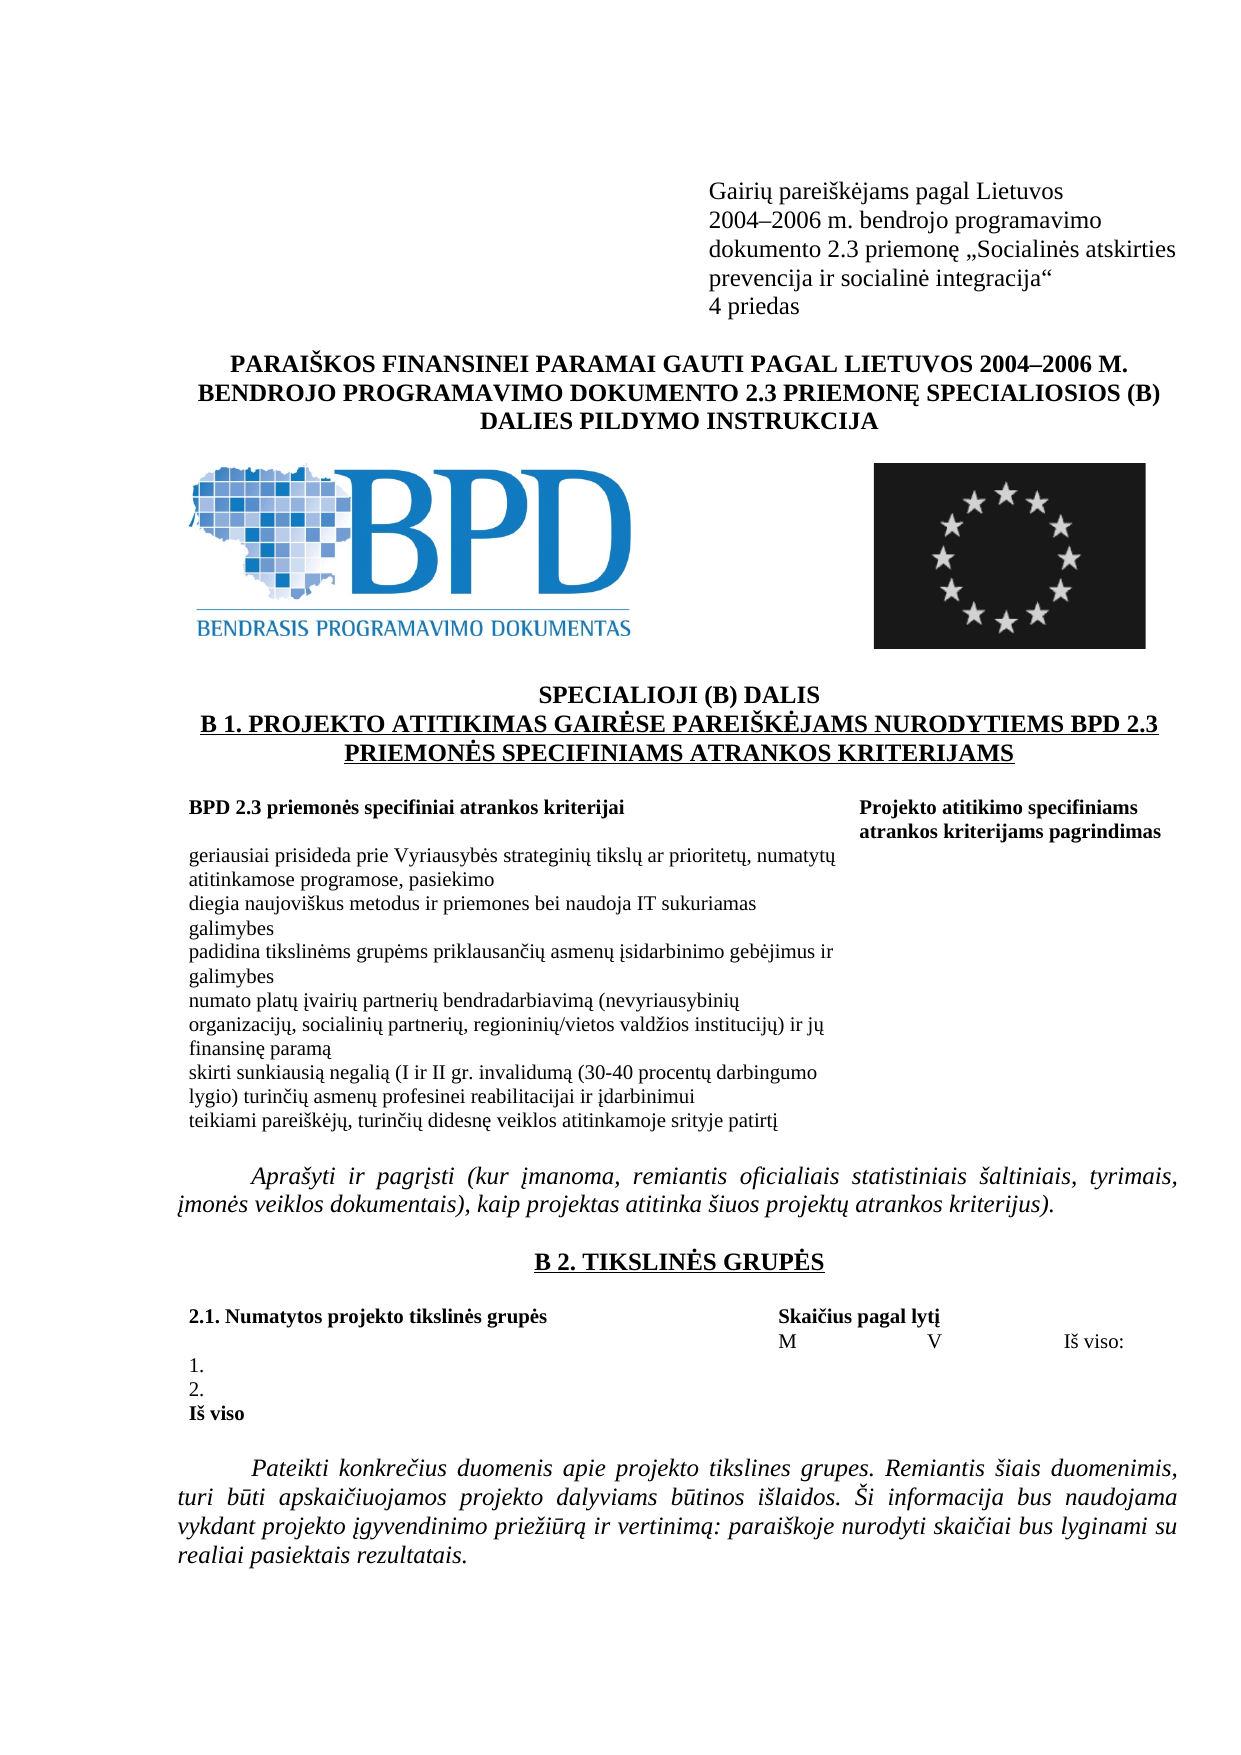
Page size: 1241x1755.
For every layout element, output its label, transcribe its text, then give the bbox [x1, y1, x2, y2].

table_cell V [916, 1329, 1052, 1353]
table_cell [1052, 1377, 1181, 1401]
table_cell [848, 843, 1181, 891]
table_cell [916, 1401, 1052, 1425]
table_cell padidina tikslinėms grupėms priklausančių asmenų įsidarbinimo gebėjimus ir galimybes [177, 940, 848, 988]
table_cell skirti sunkiausią negalią (I ir II gr. invalidumą (30-40 procentų darbingumo lygio) turinčių asmenų profesinei reabilitacijai ir įdarbinimui [177, 1060, 848, 1108]
table_cell teikiami pareiškėjų, turinčių didesnę veiklos atitinkamoje srityje patirtį [177, 1108, 848, 1132]
text Aprašyti ir pagrįsti (kur įmanoma, remiantis oficialiais statistiniais šaltiniais, tyrimais, įmonės veiklos dokumentais), kaip projektas atitinka šiuos projektų atrankos kriterijus). [177, 1161, 1181, 1218]
table_cell Iš viso: [1052, 1329, 1181, 1353]
text B 2. TIKSLINĖS GRUPĖS [177, 1247, 1181, 1276]
table_cell [767, 1353, 916, 1377]
table_cell [767, 1377, 916, 1401]
table_header Projekto atitikimo specifiniams atrankos kriterijams pagrindimas [848, 795, 1181, 843]
text 4 priedas [177, 291, 1181, 320]
table_header 2.1. Numatytos projekto tikslinės grupės [177, 1305, 767, 1353]
table_cell [916, 1377, 1052, 1401]
table_cell 2. [177, 1377, 767, 1401]
text PARAIŠKOS FINANSINEI PARAMAI GAUTI PAGAL LIETUVOS 2004–2006 M. BENDROJO PROGRAMAVIMO DOKUMENTO 2.3 PRIEMONĘ SPECIALIOSIOS (B) DALIES PILDYMO INSTRUKCIJA [177, 349, 1181, 435]
table_cell [916, 1353, 1052, 1377]
table_cell M [767, 1329, 916, 1353]
table_cell [848, 988, 1181, 1060]
table_cell [848, 1108, 1181, 1132]
table_cell 1. [177, 1353, 767, 1377]
text B 1. PROJEKTO ATITIKIMAS GAIRĖSE PAREIŠKĖJAMS NURODYTIEMS BPD 2.3 PRIEMONĖS SPECIFINIAMS ATRANKOS KRITERIJAMS [177, 709, 1181, 766]
table_cell [848, 940, 1181, 988]
text Gairių pareiškėjams pagal Lietuvos [177, 176, 1181, 205]
text dokumento 2.3 priemonę „Socialinės atskirties [177, 234, 1181, 263]
table_header BPD 2.3 priemonės specifiniai atrankos kriterijai [177, 795, 848, 843]
table_cell [848, 1060, 1181, 1108]
table_cell numato platų įvairių partnerių bendradarbiavimą (nevyriausybinių organizacijų, socialinių partnerių, regioninių/vietos valdžios institucijų) ir jų finansinę paramą [177, 988, 848, 1060]
text Pateikti konkrečius duomenis apie projekto tikslines grupes. Remiantis šiais duomenimis, turi būti apskaičiuojamos projekto dalyviams būtinos išlaidos. Ši informacija bus naudojama vykdant projekto įgyvendinimo priežiūrą ir vertinimą: paraiškoje nurodyti skaičiai bus lyginami su realiai pasiektais rezultatais. [177, 1453, 1181, 1568]
text 2004–2006 m. bendrojo programavimo [177, 205, 1181, 234]
table_cell [848, 891, 1181, 939]
table_cell Iš viso [177, 1401, 767, 1425]
table_header Skaičius pagal lytį [767, 1305, 1052, 1328]
table_header [657, 464, 863, 651]
table_cell diegia naujoviškus metodus ir priemones bei naudoja IT sukuriamas galimybes [177, 891, 848, 939]
table_cell geriausiai prisideda prie Vyriausybės strateginių tikslų ar prioritetų, numatytų atitinkamose programose, pasiekimo [177, 843, 848, 891]
table_header [177, 464, 657, 651]
table_header [863, 464, 1181, 651]
table_cell [1052, 1401, 1181, 1425]
table_cell [767, 1401, 916, 1425]
table_header [1052, 1305, 1181, 1328]
text SPECIALIOJI (B) DALIS [177, 680, 1181, 709]
text prevencija ir socialinė integracija“ [177, 263, 1181, 291]
table_cell [1052, 1353, 1181, 1377]
